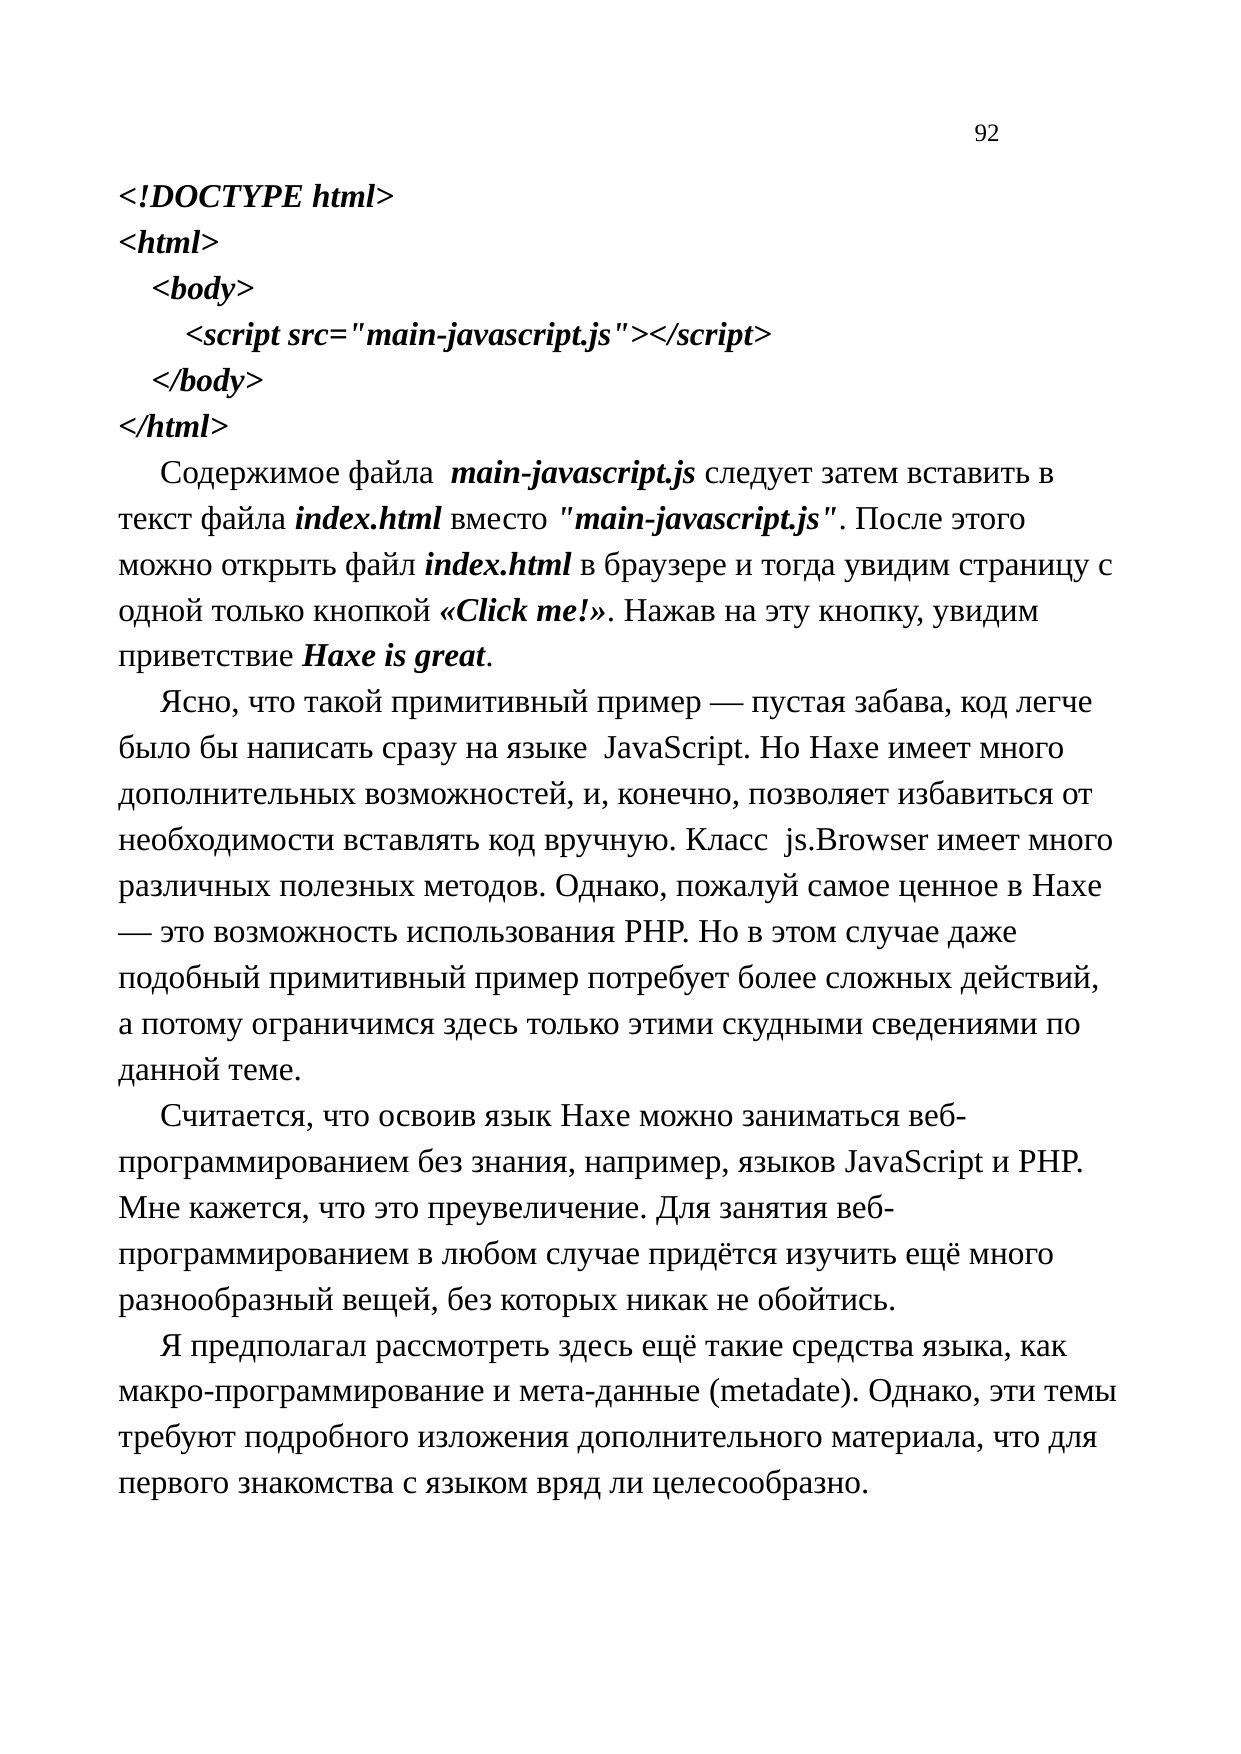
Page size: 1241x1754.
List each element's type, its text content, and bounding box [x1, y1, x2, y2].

text </body> [118, 360, 1122, 398]
text Ясно, что такой примитивный пример — пустая забава, код легче было бы написать сразу на языке JavaScript. Но Haxe имеет много дополнительных возможностей, и, конечно, позволяет избавиться от необходимости вставлять код вручную. Класс js.Browser имеет много различных полезных методов. Однако, пожалуй самое ценное в Haxe— это возможность использования PHP. Но в этом случае даже подобный примитивный пример потребует более сложных действий, а потому ограничимся здесь только этими скудными сведениями по данной теме. [118, 682, 1122, 1087]
text Считается, что освоив язык Haxe можно заниматься веб-программированием без знания, например, языков JavaScript и PHP. Мне кажется, что это преувеличение. Для занятия веб-программированием в любом случае придётся изучить ещё много разнообразный вещей, без которых никак не обойтись. [118, 1095, 1122, 1317]
text <html> [118, 222, 1122, 261]
text Содержимое файла main-javascript.js следует затем вставить в текст файла index.html вместо "main-javascript.js". После этого можно открыть файл index.html в браузере и тогда увидим страницу с одной только кнопкой «Click me!». Нажав на эту кнопку, увидим приветствие Haxe is great. [118, 452, 1122, 674]
text <!DOCTYPE html> [118, 176, 1122, 215]
text </html> [118, 406, 1122, 444]
text Я предполагал рассмотреть здесь ещё такие средства языка, как макро-программирование и мета-данные (metadate). Однако, эти темы требуют подробного изложения дополнительного материала, что для первого знакомства с языком вряд ли целесообразно. [118, 1325, 1122, 1501]
text <body> [118, 268, 1122, 307]
text <script src="main-javascript.js"></script> [118, 314, 1122, 352]
